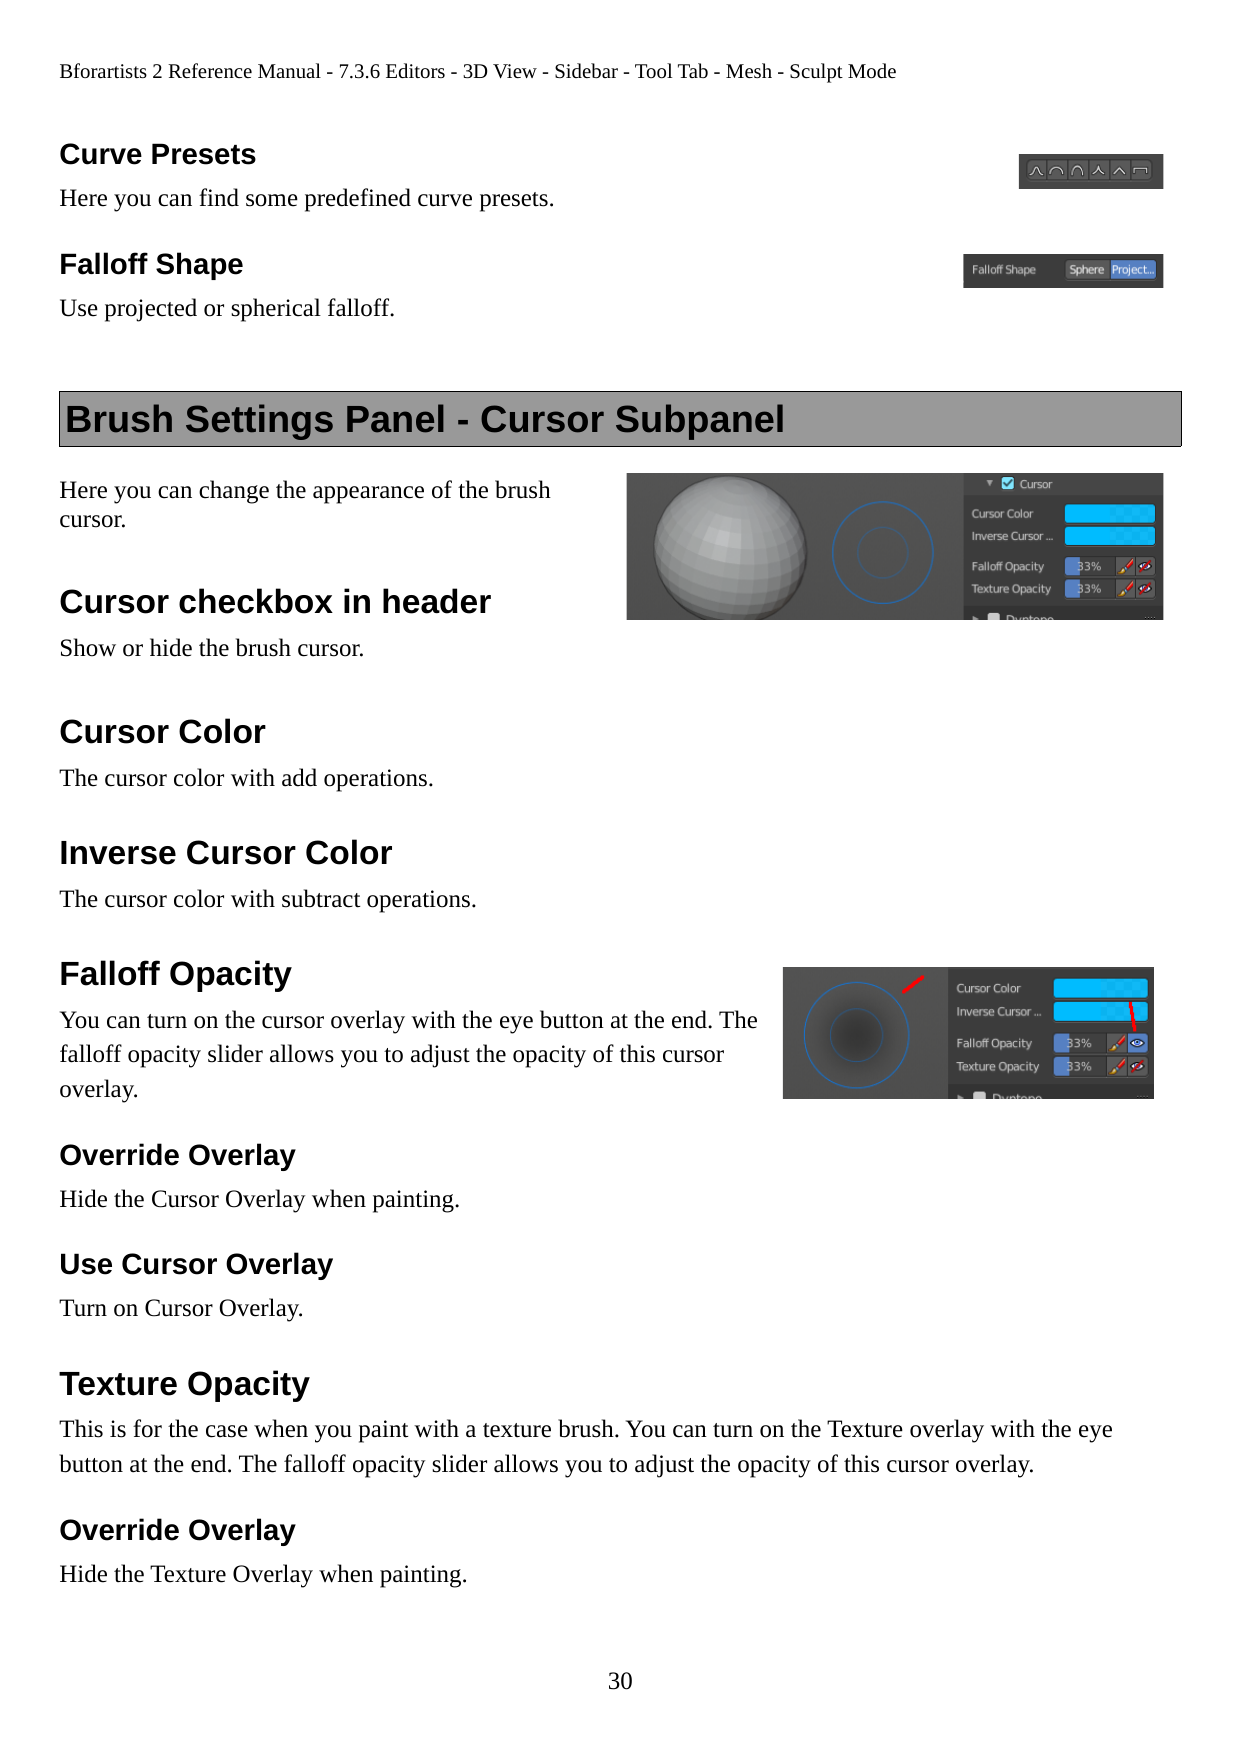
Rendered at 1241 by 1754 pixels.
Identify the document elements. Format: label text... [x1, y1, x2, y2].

subtitle Use Cursor Overlay [59, 1247, 1181, 1281]
subtitle Inverse Cursor Color [59, 833, 1181, 871]
text The cursor color with subtract operations. [59, 884, 1181, 912]
text Show or hide the brush cursor. [59, 633, 1181, 662]
text Here you can find some predefined curve presets. [59, 183, 1181, 212]
picture [782, 967, 1154, 1099]
subtitle Cursor Color [59, 712, 1181, 750]
text This is for the case when you paint with a texture brush. You can turn on the Texture overlay with the eye button at the end. The falloff opacity slider allows you to adjust the opacity of this cursor overlay. [59, 1414, 1181, 1478]
text Turn on Cursor Overlay. [59, 1293, 1181, 1322]
text You can turn on the cursor overlay with the eye button at the end. The falloff opacity slider allows you to adjust the opacity of this cursor overlay. [59, 1005, 1181, 1102]
picture [963, 254, 1164, 288]
text The cursor color with add operations. [59, 763, 1181, 791]
subtitle Falloff Opacity [59, 954, 1181, 992]
subtitle Cursor checkbox in header [59, 582, 1181, 621]
subtitle Curve Presets [59, 137, 1181, 170]
text Use projected or spherical falloff. [59, 293, 1181, 322]
subtitle Falloff Shape [59, 247, 1181, 280]
subtitle Texture Opacity [59, 1363, 1181, 1402]
subtitle Override Overlay [59, 1513, 1181, 1546]
text Hide the Cursor Overlay when painting. [59, 1184, 1181, 1212]
table_header Brush Settings Panel - Cursor Subpanel [60, 392, 1181, 446]
text Here you can change the appearance of the brush cursor. [59, 475, 626, 532]
picture [626, 473, 1164, 620]
subtitle Override Overlay [59, 1137, 1181, 1171]
picture [1018, 154, 1164, 189]
text Hide the Texture Overlay when painting. [59, 1559, 1181, 1588]
